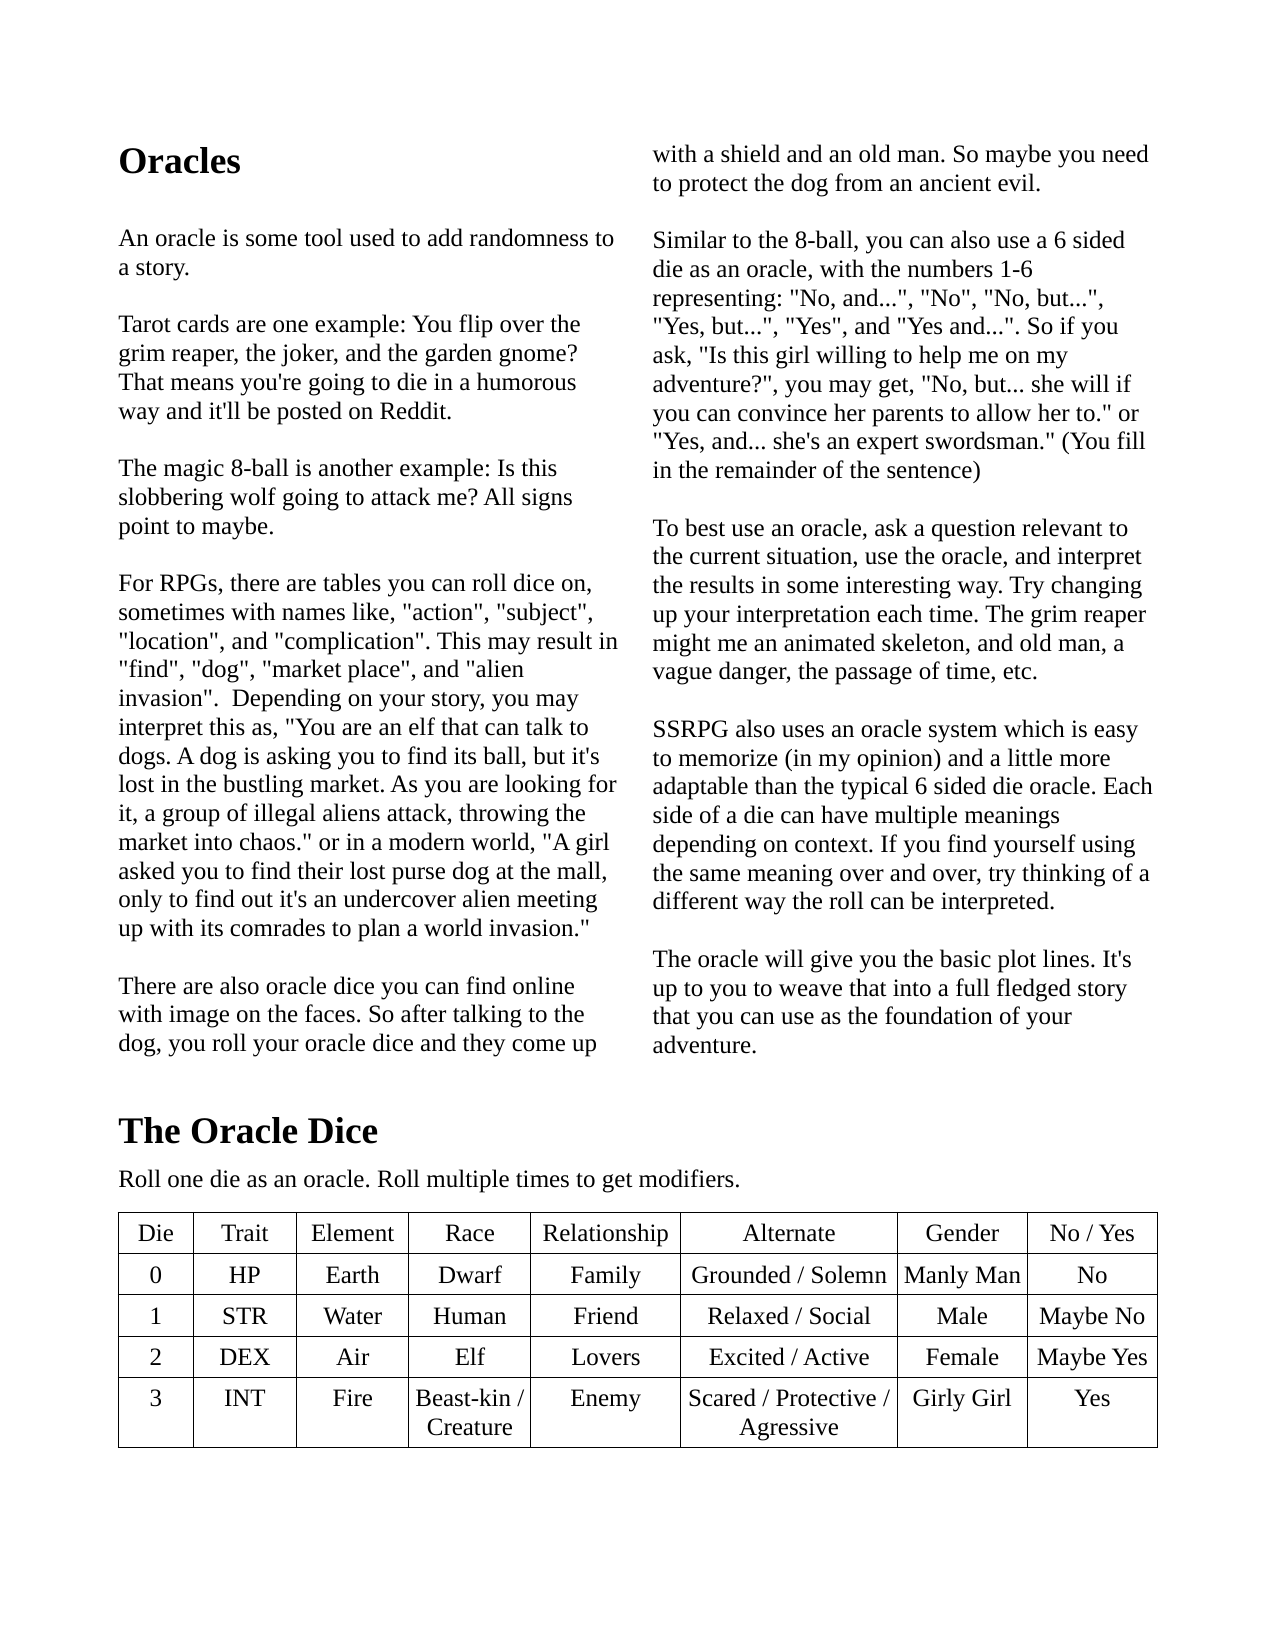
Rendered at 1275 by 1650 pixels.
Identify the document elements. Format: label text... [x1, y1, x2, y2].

table_header Trait [194, 1213, 296, 1253]
table_cell 1 [119, 1295, 193, 1336]
table_cell Girly Girl [898, 1378, 1027, 1447]
text An oracle is some tool used to add randomness to a story. [118, 223, 622, 281]
text For RPGs, there are tables you can roll dice on, sometimes with names like, "action", "subject", "location", and "complication". This may result in "find", "dog", "market place", and "alien invasion". Depending on your story, you may interpret this as, "You are an elf that can talk to dogs. A dog is asking you to find its ball, but it's lost in the bustling market. As you are looking for it, a group of illegal aliens attack, throwing the market into chaos." or in a modern world, "A girl asked you to find their lost purse dog at the mall, only to find out it's an undercover alien meeting up with its comrades to plan a world invasion." [118, 568, 622, 942]
table_cell HP [194, 1254, 296, 1294]
text There are also oracle dice you can find online with image on the faces. So after talking to the dog, you roll your oracle dice and they come up [118, 971, 622, 1057]
table_cell Male [898, 1295, 1027, 1336]
table_cell Yes [1028, 1378, 1157, 1447]
table_cell Scared / Protective / Agressive [681, 1378, 897, 1447]
table_cell Female [898, 1337, 1027, 1377]
table_header Element [297, 1213, 408, 1253]
text The magic 8-ball is another example: Is this slobbering wolf going to attack me? All signs point to maybe. [118, 453, 622, 539]
table_cell Water [297, 1295, 408, 1336]
table_cell Friend [531, 1295, 680, 1336]
text To best use an oracle, ask a question relevant to the current situation, use the oracle, and interpret the results in some interesting way. Try changing up your interpretation each time. The grim reaper might me an animated skeleton, and old man, a vague danger, the passage of time, etc. [652, 513, 1157, 685]
subtitle The Oracle Dice [118, 1108, 1157, 1152]
table_cell 0 [119, 1254, 193, 1294]
text The oracle will give you the basic plot lines. It's up to you to weave that into a full fledged story that you can use as the foundation of your adventure. [652, 944, 1157, 1059]
table_cell Maybe No [1028, 1295, 1157, 1336]
table_header Die [119, 1213, 193, 1253]
table_cell 3 [119, 1378, 193, 1447]
table_header Relationship [531, 1213, 680, 1253]
table_header Gender [898, 1213, 1027, 1253]
table_cell Family [531, 1254, 680, 1294]
table_header No / Yes [1028, 1213, 1157, 1253]
text Roll one die as an oracle. Roll multiple times to get modifiers. [118, 1164, 1157, 1193]
table_cell Relaxed / Social [681, 1295, 897, 1336]
table_cell STR [194, 1295, 296, 1336]
text Similar to the 8-ball, you can also use a 6 sided die as an oracle, with the numbers 1-6 representing: "No, and...", "No", "No, but...", "Yes, but...", "Yes", and "Yes and...". So if you ask, "Is this girl willing to help me on my adventure?", you may get, "No, but... she will if you can convince her parents to allow her to." or "Yes, and... she's an expert swordsman." (You fill in the remainder of the sentence) [652, 225, 1157, 484]
table_cell Beast-kin / Creature [409, 1378, 530, 1447]
table_cell Air [297, 1337, 408, 1377]
text Tarot cards are one example: You flip over the grim reaper, the joker, and the garden gnome? That means you're going to die in a humorous way and it'll be posted on Reddit. [118, 309, 622, 424]
table_cell Human [409, 1295, 530, 1336]
table_cell Enemy [531, 1378, 680, 1447]
table_cell Dwarf [409, 1254, 530, 1294]
text SSRPG also uses an oracle system which is easy to memorize (in my opinion) and a little more adaptable than the typical 6 sided die oracle. Each side of a die can have multiple meanings depending on context. If you find yourself using the same meaning over and over, try thinking of a different way the roll can be interpreted. [652, 714, 1157, 915]
table_cell INT [194, 1378, 296, 1447]
subtitle Oracles [118, 139, 622, 182]
table_cell No [1028, 1254, 1157, 1294]
table_cell Excited / Active [681, 1337, 897, 1377]
text with a shield and an old man. So maybe you need to protect the dog from an ancient evil. [652, 139, 1157, 196]
table_header Alternate [681, 1213, 897, 1253]
table_header Race [409, 1213, 530, 1253]
table_cell Fire [297, 1378, 408, 1447]
table_cell 2 [119, 1337, 193, 1377]
table_cell Elf [409, 1337, 530, 1377]
table_cell Grounded / Solemn [681, 1254, 897, 1294]
table_cell Manly Man [898, 1254, 1027, 1294]
table_cell Earth [297, 1254, 408, 1294]
table_cell Lovers [531, 1337, 680, 1377]
table_cell DEX [194, 1337, 296, 1377]
table_cell Maybe Yes [1028, 1337, 1157, 1377]
